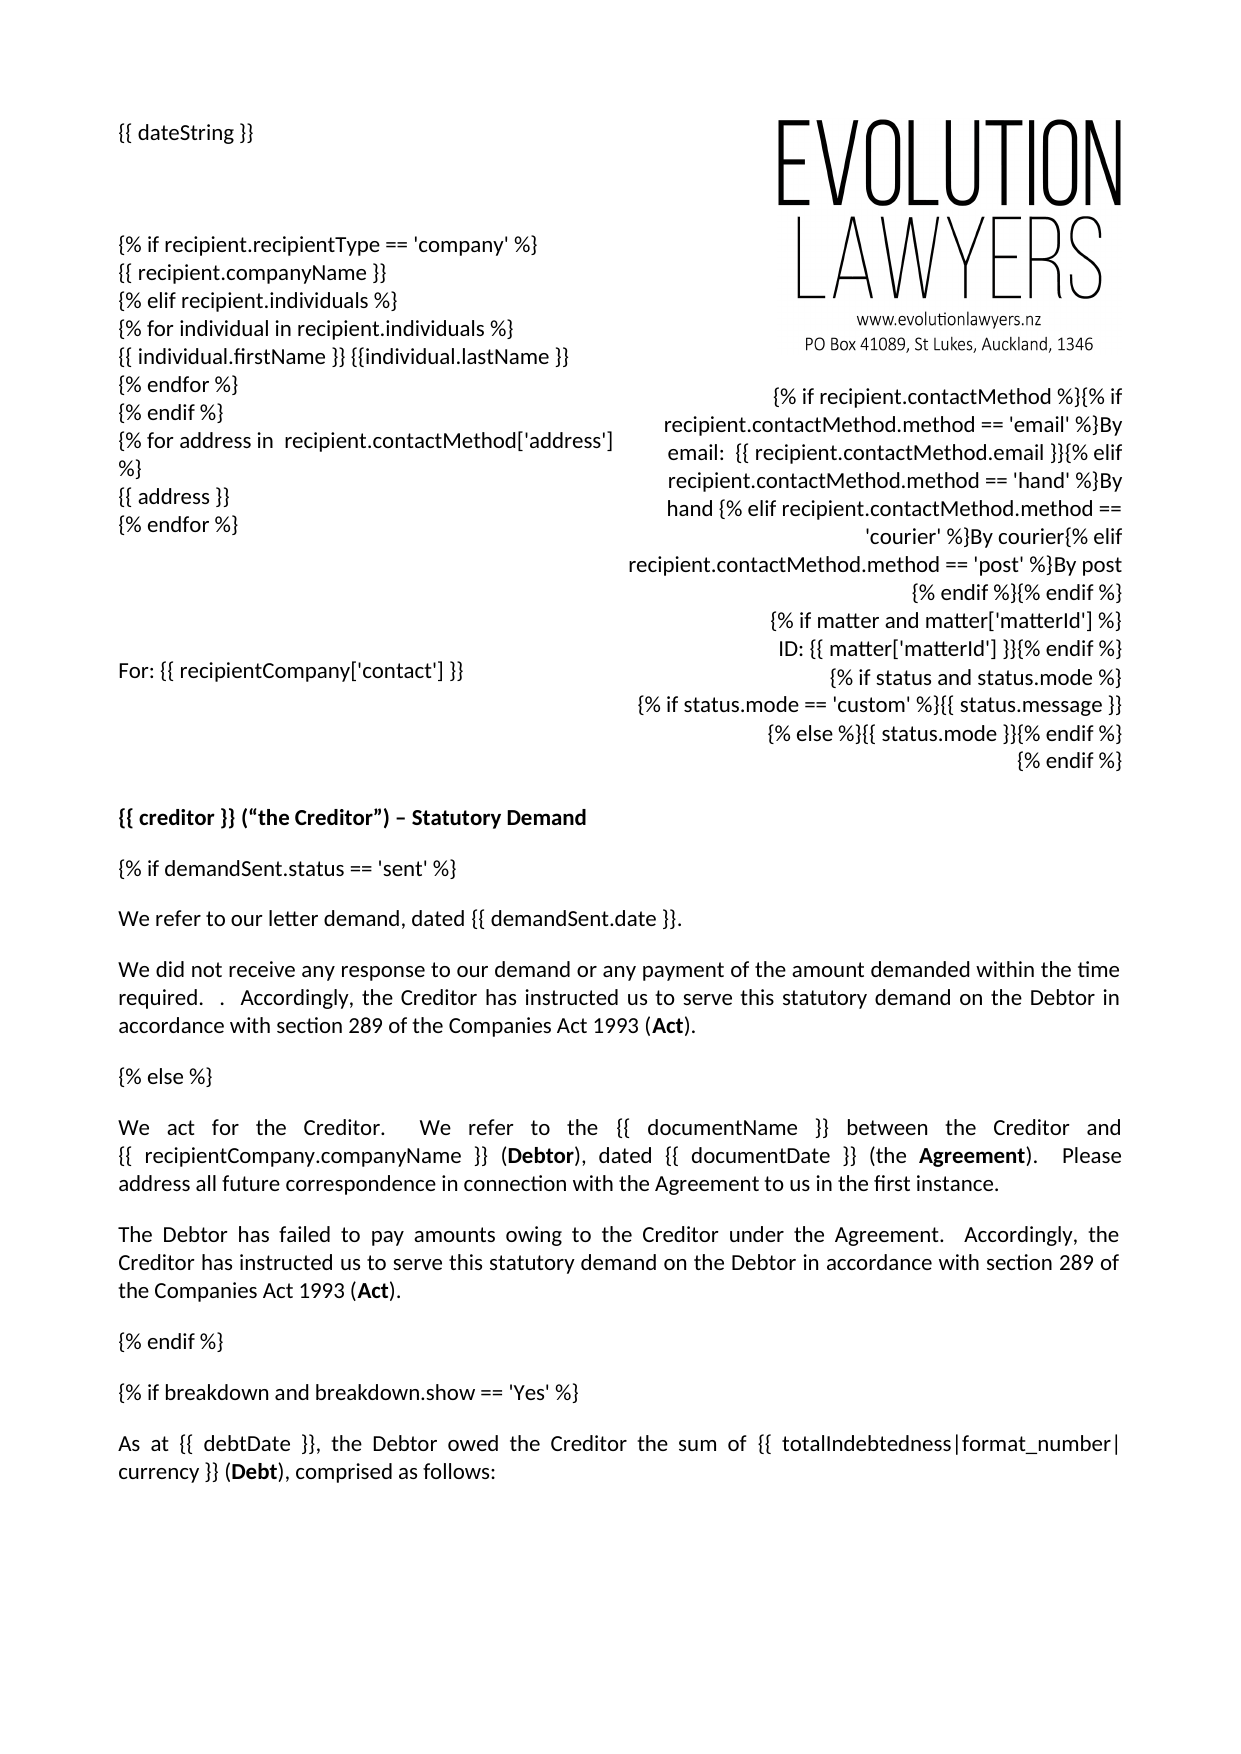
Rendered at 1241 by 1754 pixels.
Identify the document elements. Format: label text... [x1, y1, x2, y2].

text {% if demandSent.status == 'sent' %} [118, 854, 1122, 882]
table_header {% if recipient.contactMethod %}{% if recipient.contactMethod.method == 'email' %}By email: {{ recipient.contactMethod.email }}{% elif recipient.contactMethod.method == 'hand' %}By hand {% elif recipient.contactMethod.method == 'courier' %}By courier{% elif recipient.contactMethod.method == 'post' %}By post {% endif %}{% endif %} {% if matter and matter['matterId'] %} ID: {{ matter['matterId'] }}{% endif %} {% if status and status.mode %} {% if status.mode == 'custom' %}{{ status.message }}{% else %}{{ status.mode }}{% endif %} {% endif %} [620, 118, 1122, 775]
subtitle {{ creditor }} (“the Creditor”) – Statutory Demand [118, 803, 1122, 831]
text {% else %} [118, 1062, 1122, 1091]
table_cell For: {{ recipientCompany['contact'] }} [118, 566, 620, 775]
table_header {{ dateString }} {% if recipient.recipientType == 'company' %} {{ recipient.companyName }} {% elif recipient.individuals %} {% for individual in recipient.individuals %} {{ individual.firstName }} {{individual.lastName }} {% endfor %} {% endif %} {% for address in recipient.contactMethod['address'] %} {{ address }} {% endfor %} [118, 118, 620, 566]
text We act for the Creditor. We refer to the {{ documentName }} between the Creditor and {{ recipientCompany.companyName }} (Debtor), dated {{ documentDate }} (the Agreement). Please address all future correspondence in connection with the Agreement to us in the first instance. [118, 1113, 1122, 1197]
text {% if breakdown and breakdown.show == 'Yes' %} [118, 1378, 1122, 1406]
text As at {{ debtDate }}, the Debtor owed the Creditor the sum of {{ totalIndebtedness|format_number|currency }} (Debt), comprised as follows: [118, 1429, 1122, 1485]
text The Debtor has failed to pay amounts owing to the Creditor under the Agreement. Accordingly, the Creditor has instructed us to serve this statutory demand on the Debtor in accordance with section 289 of the Companies Act 1993 (Act). [118, 1220, 1122, 1304]
text {% endif %} [118, 1327, 1122, 1355]
text We did not receive any response to our demand or any payment of the amount demanded within the time required. . Accordingly, the Creditor has instructed us to serve this statutory demand on the Debtor in accordance with section 289 of the Companies Act 1993 (Act). [118, 956, 1122, 1039]
picture [776, 118, 1123, 355]
text We refer to our letter demand, dated {{ demandSent.date }}. [118, 904, 1122, 933]
